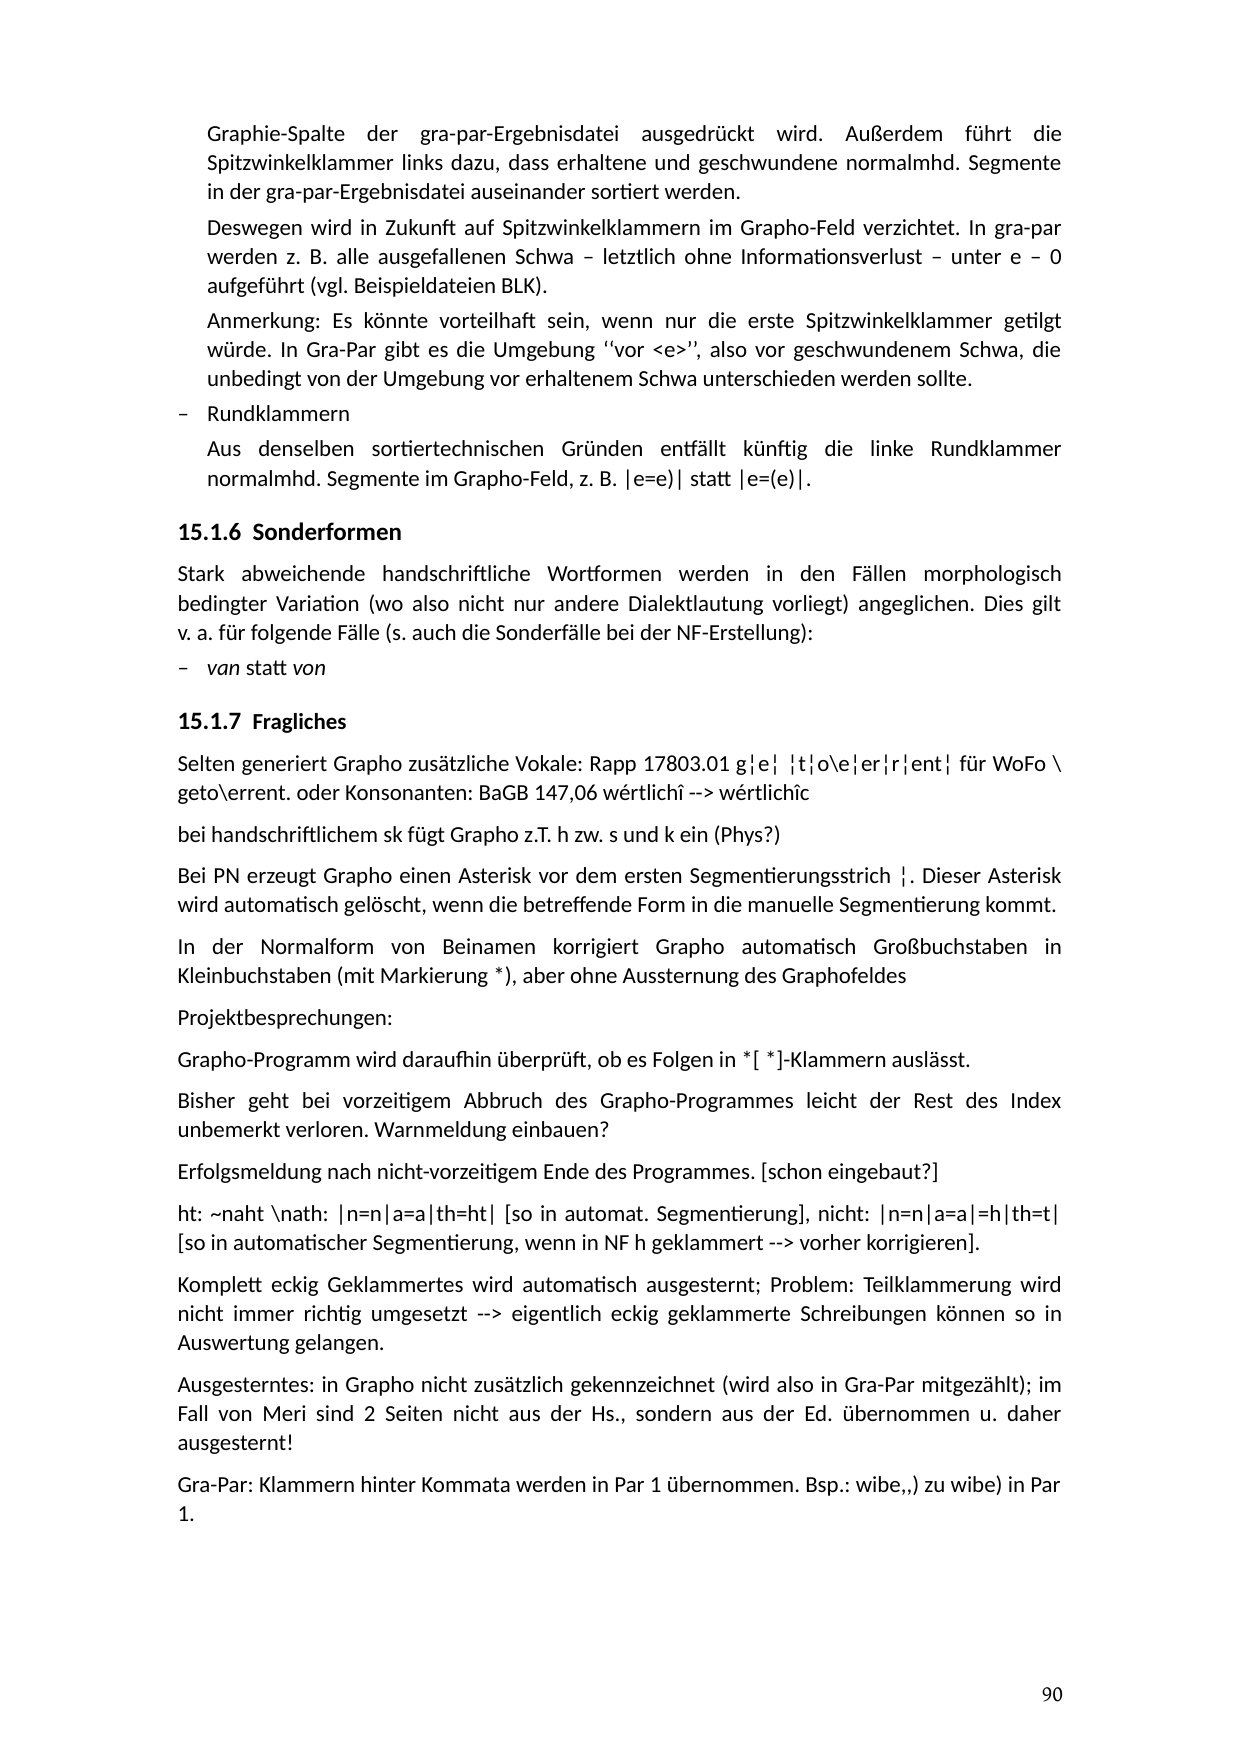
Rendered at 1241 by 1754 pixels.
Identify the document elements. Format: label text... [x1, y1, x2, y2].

subtitle Fragliches [177, 706, 1063, 735]
text In der Normalform von Beinamen korrigiert Grapho automatisch Großbuchstaben in Kleinbuchstaben (mit Markierung *), aber ohne Aussternung des Graphofeldes [177, 931, 1063, 989]
text – van statt von [177, 652, 1063, 681]
text Stark abweichende handschriftliche Wortformen werden in den Fällen morphologisch bedingter Variation (wo also nicht nur andere Dialektlautung vorliegt) angeglichen. Dies gilt v. a. für folgende Fälle (s. auch die Sonderfälle bei der NF-Erstellung): [177, 558, 1063, 646]
text Bisher geht bei vorzeitigem Abbruch des Grapho-Programmes leicht der Rest des Index unbemerkt verloren. Warnmeldung einbauen? [177, 1085, 1063, 1144]
text Komplett eckig Geklammertes wird automatisch ausgesternt; Problem: Teilklammerung wird nicht immer richtig umgesetzt --> eigentlich eckig geklammerte Schreibungen können so in Auswertung gelangen. [177, 1269, 1063, 1356]
text Graphie-Spalte der gra-par-Ergebnisdatei ausgedrückt wird. Außerdem führt die Spitzwinkelklammer links dazu, dass erhaltene und geschwundene normalmhd. Segmente in der gra-par-Ergebnisdatei auseinander sortiert werden. [207, 118, 1063, 206]
text ht: ~naht \nath: |n=n|a=a|th=ht| [so in automat. Segmentierung], nicht: |n=n|a=a|=h|th=t| [so in automatischer Segmentierung, wenn in NF h geklammert --> vorher korrigieren]. [177, 1198, 1063, 1256]
text bei handschriftlichem sk fügt Grapho z.T. h zw. s und k ein (Phys?) [177, 819, 1063, 848]
text Ausgesterntes: in Grapho nicht zusätzlich gekennzeichnet (wird also in Gra-Par mitgezählt); im Fall von Meri sind 2 Seiten nicht aus der Hs., sondern aus der Ed. übernommen u. daher ausgesternt! [177, 1369, 1063, 1456]
text Aus denselben sortiertechnischen Gründen entfällt künftig die linke Rundklammer normalmhd. Segmente im Grapho-Feld, z. B. |e=e)| statt |e=(e)|. [207, 433, 1063, 492]
text Anmerkung: Es könnte vorteilhaft sein, wenn nur die erste Spitzwinkelklammer getilgt würde. In Gra-Par gibt es die Umgebung ‘‘vor <e>’’, also vor geschwundenem Schwa, die unbedingt von der Umgebung vor erhaltenem Schwa unterschieden werden sollte. [207, 305, 1063, 392]
subtitle Sonderformen [177, 517, 1063, 546]
text Bei PN erzeugt Grapho einen Asterisk vor dem ersten Segmentierungsstrich ¦. Dieser Asterisk wird automatisch gelöscht, wenn die betreffende Form in die manuelle Segmentierung kommt. [177, 860, 1063, 919]
text Selten generiert Grapho zusätzliche Vokale: Rapp 17803.01 g¦e¦ ¦t¦o\e¦er¦r¦ent¦ für WoFo \geto\errent. oder Konsonanten: BaGB 147,06 wértlichî --> wértlichîc [177, 748, 1063, 806]
text Deswegen wird in Zukunft auf Spitzwinkelklammern im Grapho-Feld verzichtet. In gra-par werden z. B. alle ausgefallenen Schwa – letztlich ohne Informationsverlust – unter e – 0 aufgeführt (vgl. Beispieldateien BLK). [207, 212, 1063, 299]
text Projektbesprechungen: [177, 1002, 1063, 1031]
text Grapho-Programm wird daraufhin überprüft, ob es Folgen in *[ *]-Klammern auslässt. [177, 1044, 1063, 1073]
text – Rundklammern [177, 398, 1063, 428]
text Erfolgsmeldung nach nicht-vorzeitigem Ende des Programmes. [schon eingebaut?] [177, 1156, 1063, 1185]
text Gra-Par: Klammern hinter Kommata werden in Par 1 übernommen. Bsp.: wibe,,) zu wibe) in Par 1. [177, 1469, 1063, 1527]
